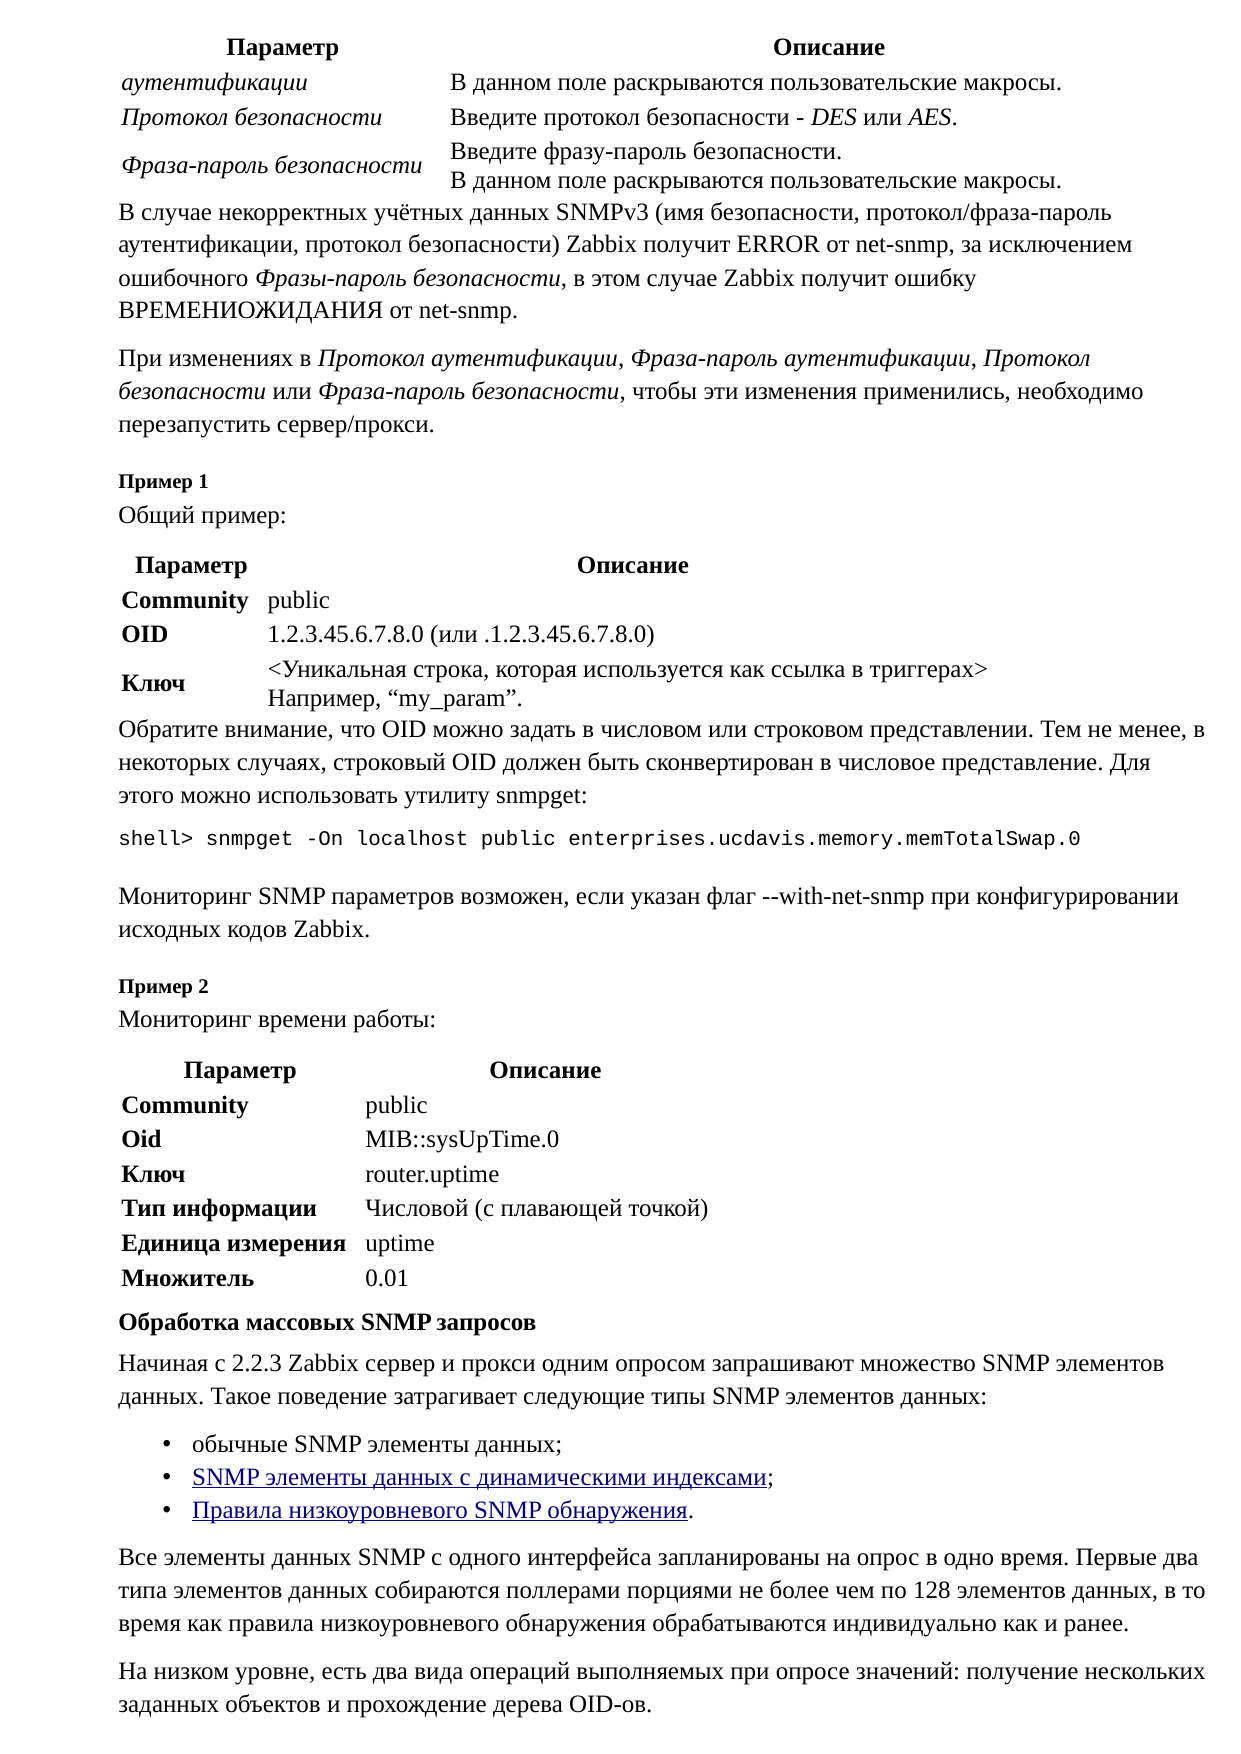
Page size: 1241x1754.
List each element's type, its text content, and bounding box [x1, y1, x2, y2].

table_cell OID [118, 616, 264, 651]
table_header Описание [362, 1052, 728, 1087]
table_cell Протокол безопасности [118, 99, 447, 133]
table_cell Ключ [118, 1156, 362, 1191]
table_cell Числовой (с плавающей точкой) [362, 1191, 728, 1225]
subtitle Пример 2 [118, 974, 1211, 998]
text Обратите внимание, что OID можно задать в числовом или строковом представлении. Тем не менее, в некоторых случаях, строковый OID должен быть сконвертирован в числовое представление. Для этого можно использовать утилиту snmpget: [118, 714, 1211, 809]
table_cell Тип информации [118, 1191, 362, 1225]
text Общий пример: [118, 500, 1211, 528]
list обычные SNMP элементы данных; [162, 1429, 1211, 1457]
table_header Параметр [118, 547, 264, 582]
list SNMP элементы данных с динамическими индексами; [162, 1462, 1211, 1490]
text В случае некорректных учётных данных SNMPv3 (имя безопасности, протокол/фраза-пароль аутентификации, протокол безопасности) Zabbix получит ERROR от net-snmp, за исключением ошибочного Фразы-пароль безопасности, в этом случае Zabbix получит ошибку ВРЕМЕНИОЖИДАНИЯ от net-snmp. [118, 197, 1211, 324]
text Мониторинг времени работы: [118, 1004, 1211, 1033]
table_cell public [362, 1087, 728, 1121]
table_cell 1.2.3.45.6.7.8.0 (или .1.2.3.45.6.7.8.0) [265, 616, 1001, 651]
table_cell В данном поле раскрываются пользовательские макросы. [447, 64, 1211, 99]
table_header Параметр [118, 1052, 362, 1087]
text Все элементы данных SNMP с одного интерфейса запланированы на опрос в одно время. Первые два типа элементов данных собираются поллерами порциями не более чем по 128 элементов данных, в то время как правила низкоуровневого обнаружения обрабатываются индивидуально как и ранее. [118, 1542, 1211, 1637]
table_header Описание [265, 547, 1001, 582]
table_cell Введите фразу-пароль безопасности. В данном поле раскрываются пользовательские макросы. [447, 133, 1211, 197]
table_cell Community [118, 1087, 362, 1121]
text Мониторинг SNMP параметров возможен, если указан флаг --with-net-snmp при конфигурировании исходных кодов Zabbix. [118, 881, 1211, 943]
list Правила низкоуровневого SNMP обнаружения. [162, 1495, 1211, 1523]
table_cell аутентификации [118, 64, 447, 99]
table_cell public [265, 582, 1001, 616]
table_cell Ключ [118, 651, 264, 714]
text На низком уровне, есть два вида операций выполняемых при опросе значений: получение нескольких заданных объектов и прохождение дерева OID-ов. [118, 1656, 1211, 1718]
subtitle Пример 1 [118, 469, 1211, 493]
table_cell Единица измерения [118, 1225, 362, 1260]
table_cell Множитель [118, 1260, 362, 1294]
table_cell Фраза-пароль безопасности [118, 133, 447, 197]
table_cell Введите протокол безопасности - DES или AES. [447, 99, 1211, 133]
text При изменениях в Протокол аутентификации, Фраза-пароль аутентификации, Протокол безопасности или Фраза-пароль безопасности, чтобы эти изменения применились, необходимо перезапустить сервер/прокси. [118, 343, 1211, 438]
table_header Описание [447, 30, 1211, 64]
table_cell 0.01 [362, 1260, 728, 1294]
text Начиная с 2.2.3 Zabbix сервер и прокси одним опросом запрашивают множество SNMP элементов данных. Такое поведение затрагивает следующие типы SNMP элементов данных: [118, 1348, 1211, 1410]
table_cell <Уникальная строка, которая используется как ссылка в триггерах> Например, “my_param”. [265, 651, 1001, 714]
table_header Параметр [118, 30, 447, 64]
text shell> snmpget -On localhost public enterprises.ucdavis.memory.memTotalSwap.0 [118, 828, 1211, 852]
table_cell router.uptime [362, 1156, 728, 1191]
table_cell Oid [118, 1121, 362, 1156]
table_cell Community [118, 582, 264, 616]
table_cell uptime [362, 1225, 728, 1260]
table_cell MIB::sysUpTime.0 [362, 1121, 728, 1156]
subtitle Обработка массовых SNMP запросов [118, 1307, 1211, 1336]
